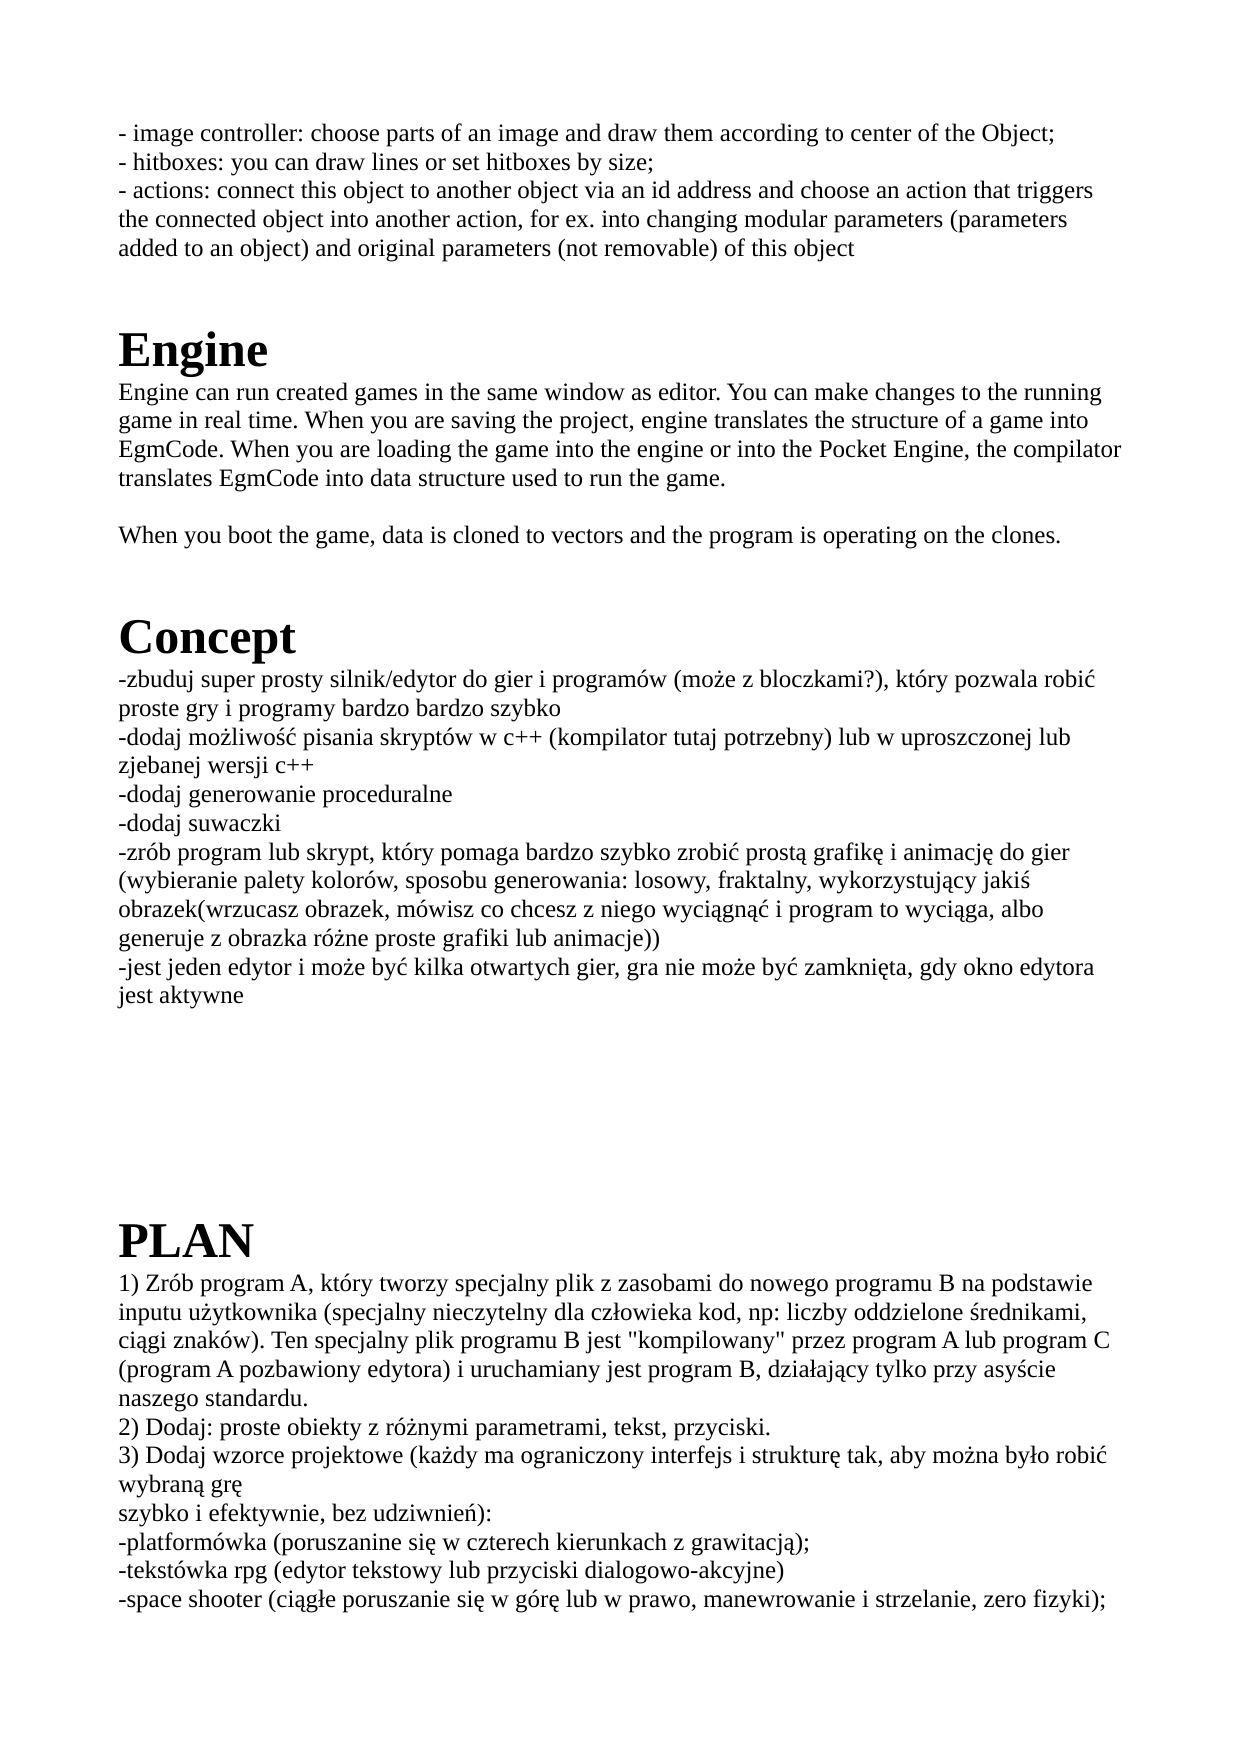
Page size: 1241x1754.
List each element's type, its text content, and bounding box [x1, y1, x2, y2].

text szybko i efektywnie, bez udziwnień): [118, 1498, 1122, 1527]
text - actions: connect this object to another object via an id address and choose an action that triggers the connected object into another action, for ex. into changing modular parameters (parameters added to an object) and original parameters (not removable) of this object [118, 176, 1122, 262]
text When you boot the game, data is cloned to vectors and the program is operating on the clones. [118, 521, 1122, 549]
text -dodaj generowanie proceduralne [118, 779, 1122, 808]
text -space shooter (ciągłe poruszanie się w górę lub w prawo, manewrowanie i strzelanie, zero fizyki); [118, 1584, 1122, 1613]
text - hitboxes: you can draw lines or set hitboxes by size; [118, 147, 1122, 176]
text Engine can run created games in the same window as editor. You can make changes to the running game in real time. When you are saving the project, engine translates the structure of a game into EgmCode. When you are loading the game into the engine or into the Pocket Engine, the compilator translates EgmCode into data structure used to run the game. [118, 377, 1122, 492]
text Engine [118, 319, 1122, 377]
text -zrób program lub skrypt, który pomaga bardzo szybko zrobić prostą grafikę i animację do gier (wybieranie palety kolorów, sposobu generowania: losowy, fraktalny, wykorzystujący jakiś obrazek(wrzucasz obrazek, mówisz co chcesz z niego wyciągnąć i program to wyciąga, albo generuje z obrazka różne proste grafiki lub animacje)) [118, 837, 1122, 952]
text Concept [118, 607, 1122, 664]
text -dodaj możliwość pisania skryptów w c++ (kompilator tutaj potrzebny) lub w uproszczonej lub zjebanej wersji c++ [118, 722, 1122, 779]
text 2) Dodaj: proste obiekty z różnymi parametrami, tekst, przyciski. [118, 1412, 1122, 1441]
text 3) Dodaj wzorce projektowe (każdy ma ograniczony interfejs i strukturę tak, aby można było robić wybraną grę [118, 1441, 1122, 1498]
text 1) Zrób program A, który tworzy specjalny plik z zasobami do nowego programu B na podstawie inputu użytkownika (specjalny nieczytelny dla człowieka kod, np: liczby oddzielone średnikami, ciągi znaków). Ten specjalny plik programu B jest "kompilowany" przez program A lub program C (program A pozbawiony edytora) i uruchamiany jest program B, działający tylko przy asyście naszego standardu. [118, 1268, 1122, 1412]
text -jest jeden edytor i może być kilka otwartych gier, gra nie może być zamknięta, gdy okno edytora jest aktywne [118, 952, 1122, 1009]
text -platformówka (poruszanine się w czterech kierunkach z grawitacją); [118, 1527, 1122, 1556]
text - image controller: choose parts of an image and draw them according to center of the Object; [118, 118, 1122, 147]
text -zbuduj super prosty silnik/edytor do gier i programów (może z bloczkami?), który pozwala robić proste gry i programy bardzo bardzo szybko [118, 664, 1122, 722]
text -tekstówka rpg (edytor tekstowy lub przyciski dialogowo-akcyjne) [118, 1556, 1122, 1584]
text -dodaj suwaczki [118, 808, 1122, 837]
text PLAN [118, 1211, 1122, 1268]
